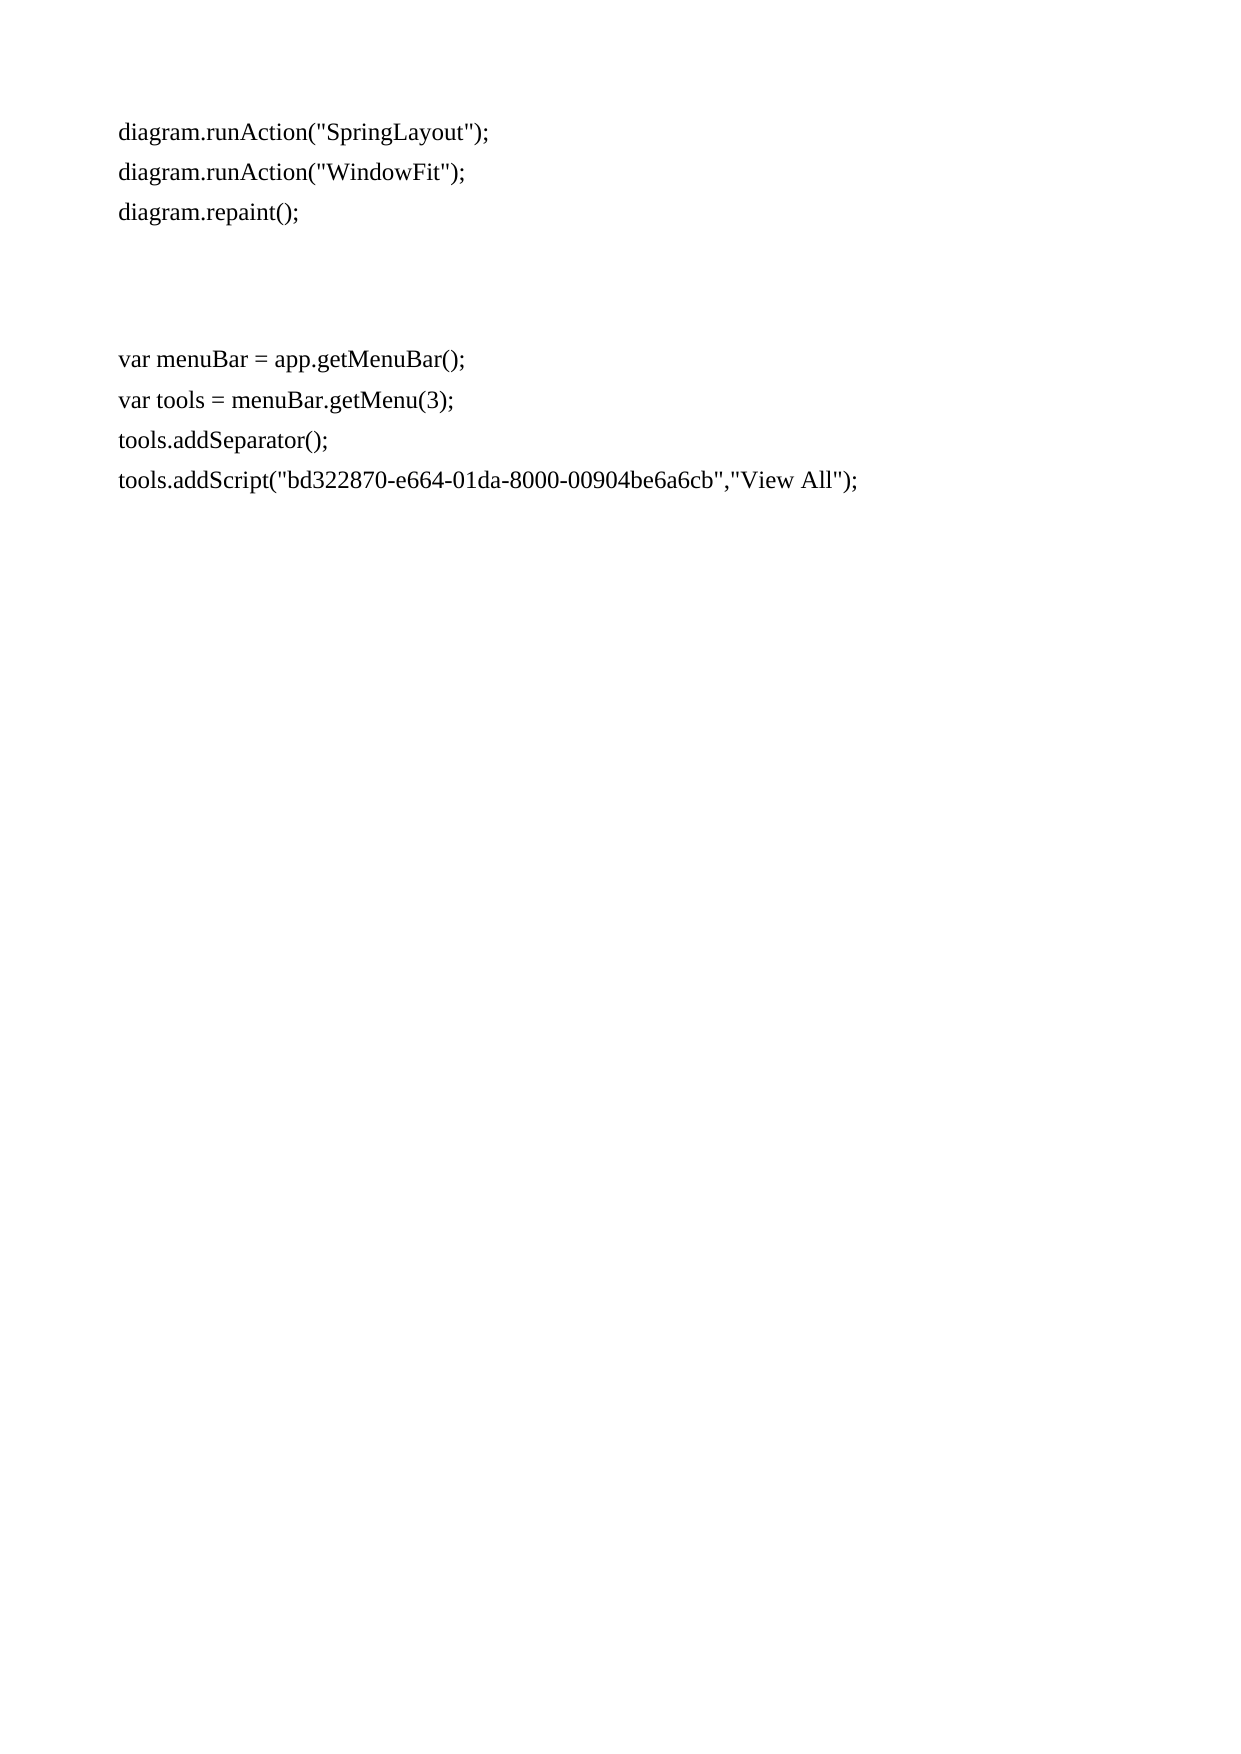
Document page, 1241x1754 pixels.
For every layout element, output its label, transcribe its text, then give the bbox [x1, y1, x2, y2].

text var menuBar = app.getMenuBar(); [118, 346, 1122, 373]
text diagram.runAction("SpringLayout"); [118, 118, 1122, 146]
text var tools = menuBar.getMenu(3); [118, 386, 1122, 413]
text diagram.repaint(); [118, 198, 1122, 226]
text tools.addScript("bd322870-e664-01da-8000-00904be6a6cb","View All"); [118, 466, 1122, 494]
text diagram.runAction("WindowFit"); [118, 158, 1122, 186]
text tools.addSeparator(); [118, 426, 1122, 454]
